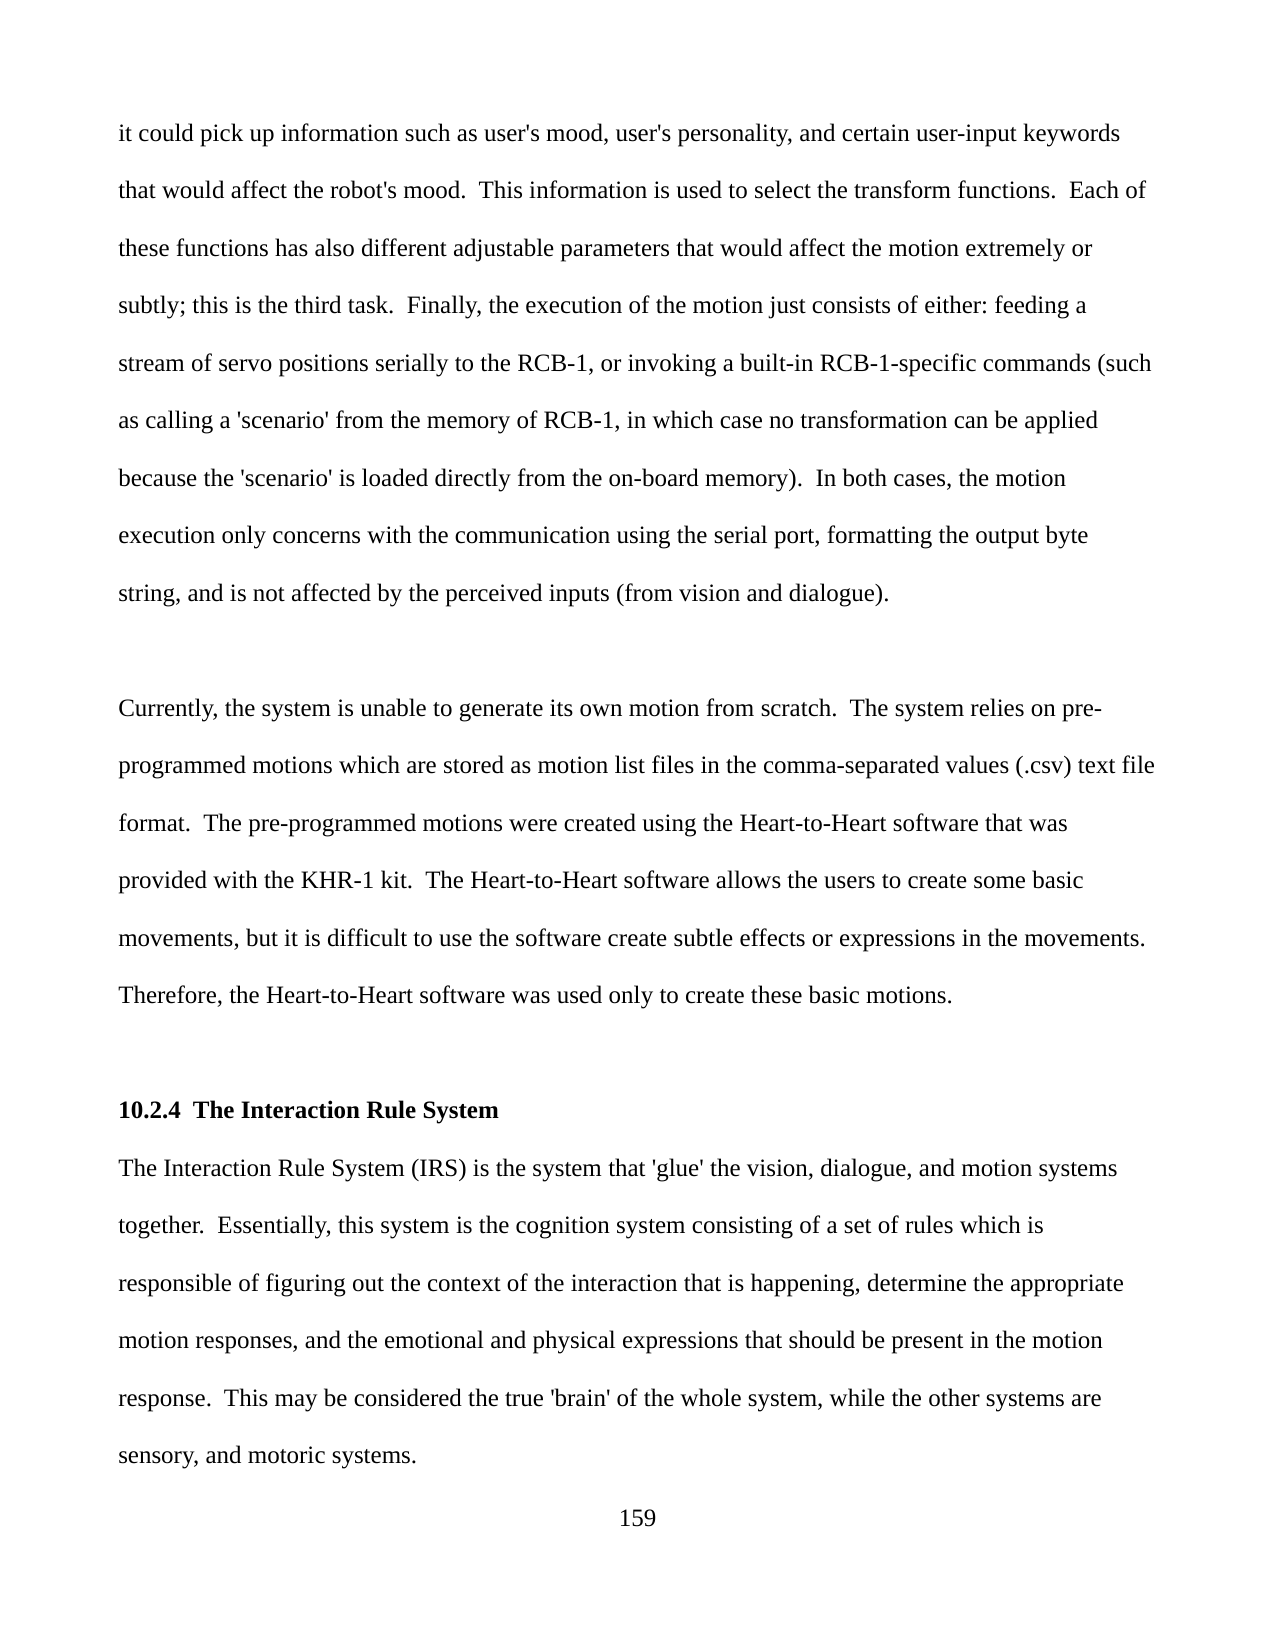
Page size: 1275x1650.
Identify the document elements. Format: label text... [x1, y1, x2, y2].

text Currently, the system is unable to generate its own motion from scratch. The system relies on pre-programmed motions which are stored as motion list files in the comma-separated values (.csv) text file format. The pre-programmed motions were created using the Heart-to-Heart software that was provided with the KHR-1 kit. The Heart-to-Heart software allows the users to create some basic movements, but it is difficult to use the software create subtle effects or expressions in the movements. Therefore, the Heart-to-Heart software was used only to create these basic motions. [118, 693, 1157, 1009]
text 10.2.4 The Interaction Rule System [118, 1096, 1157, 1124]
text it could pick up information such as user's mood, user's personality, and certain user-input keywords that would affect the robot's mood. This information is used to select the transform functions. Each of these functions has also different adjustable parameters that would affect the motion extremely or subtly; this is the third task. Finally, the execution of the motion just consists of either: feeding a stream of servo positions serially to the RCB-1, or invoking a built-in RCB-1-specific commands (such as calling a 'scenario' from the memory of RCB-1, in which case no transformation can be applied because the 'scenario' is loaded directly from the on-board memory). In both cases, the motion execution only concerns with the communication using the serial port, formatting the output byte string, and is not affected by the perceived inputs (from vision and dialogue). [118, 118, 1157, 607]
text The Interaction Rule System (IRS) is the system that 'glue' the vision, dialogue, and motion systems together. Essentially, this system is the cognition system consisting of a set of rules which is responsible of figuring out the context of the interaction that is happening, determine the appropriate motion responses, and the emotional and physical expressions that should be present in the motion response. This may be considered the true 'brain' of the whole system, while the other systems are sensory, and motoric systems. [118, 1153, 1157, 1469]
